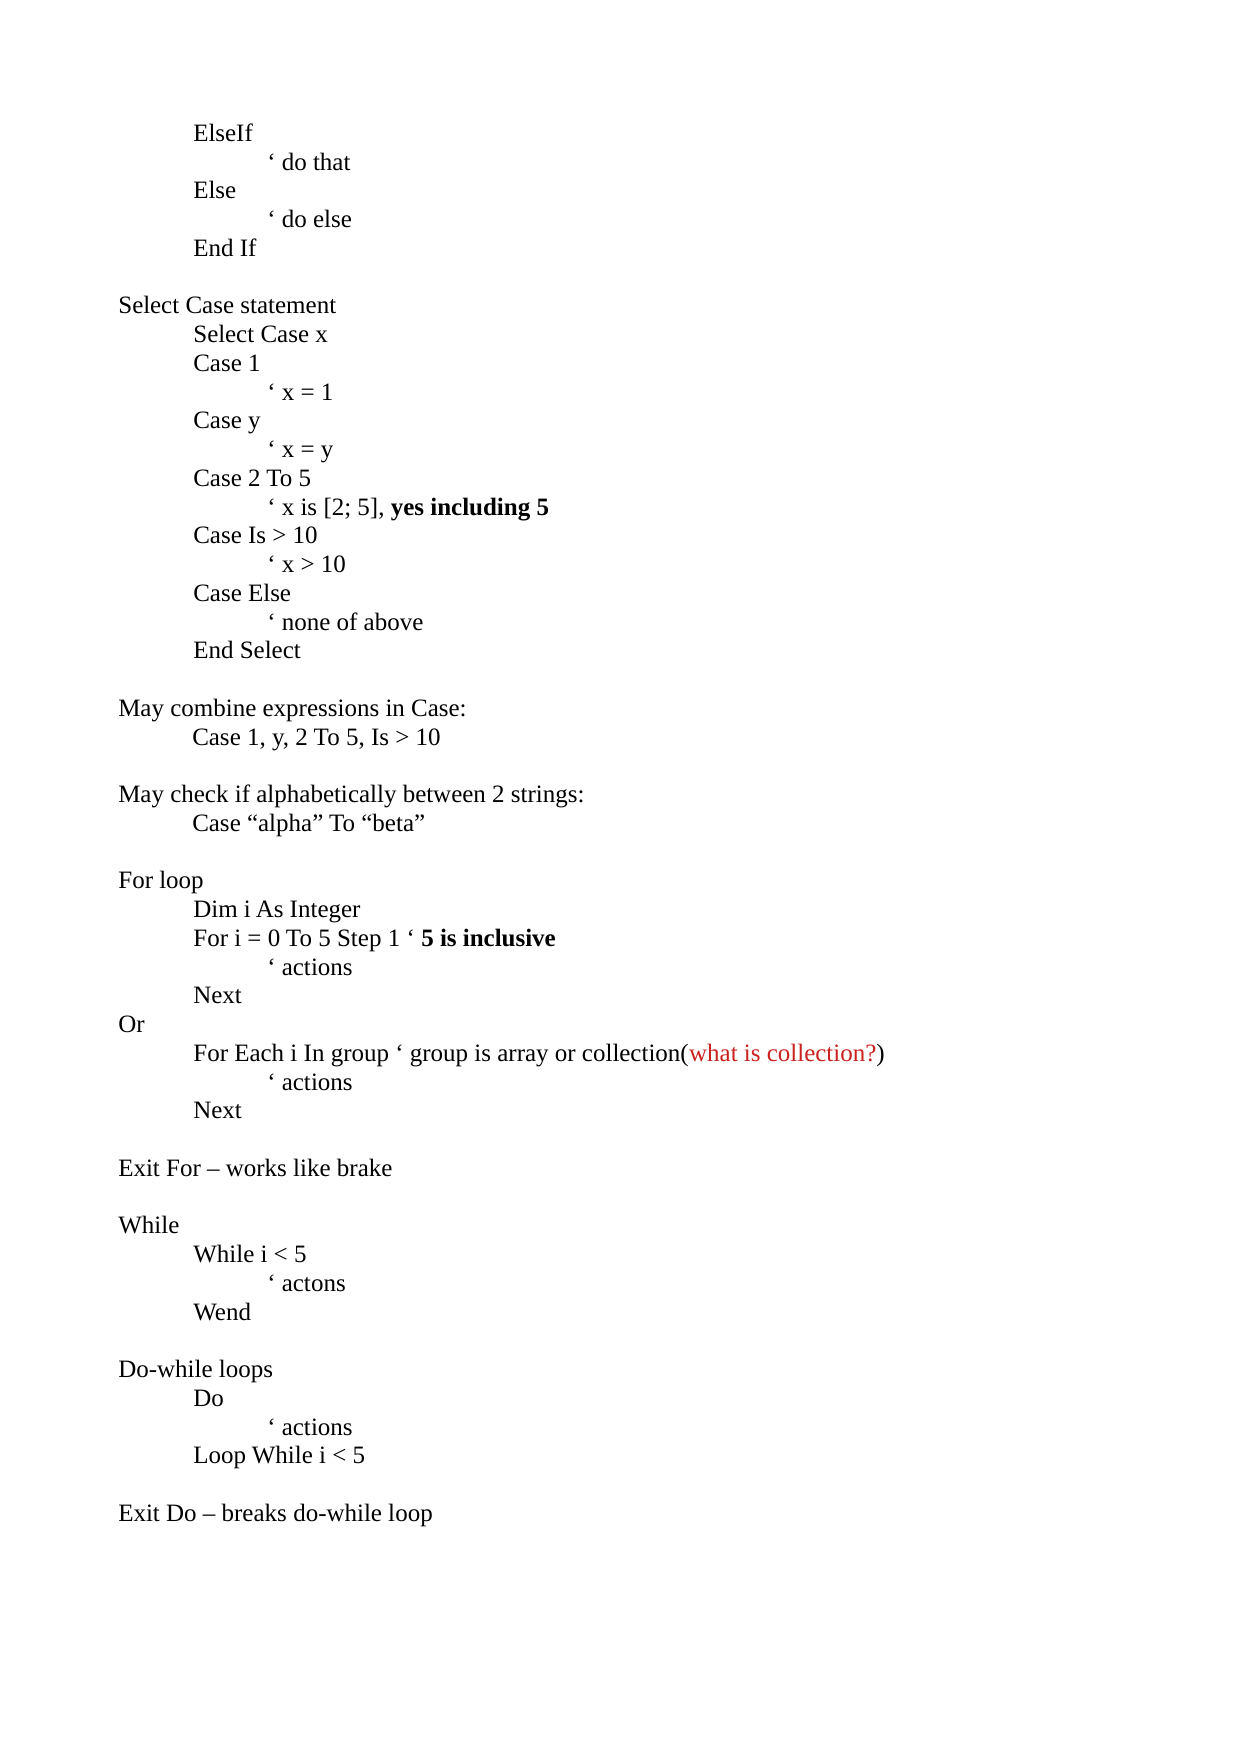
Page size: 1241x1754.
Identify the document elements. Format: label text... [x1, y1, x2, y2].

text ‘ x = y [193, 434, 1122, 463]
text ‘ none of above [193, 607, 1122, 636]
text For Each i In group ‘ group is array or collection(what is collection?) [193, 1038, 1122, 1067]
text Case y [193, 406, 1122, 434]
text While [118, 1211, 1122, 1239]
text Case 1 [193, 348, 1122, 377]
text Wend [193, 1297, 1122, 1326]
text ElseIf [193, 118, 1122, 147]
text ‘ actions [193, 952, 1122, 981]
text Next [193, 981, 1122, 1009]
text For i = 0 To 5 Step 1 ‘ 5 is inclusive [193, 923, 1122, 952]
text ‘ do else [193, 204, 1122, 233]
text Next [193, 1096, 1122, 1124]
text ‘ x is [2; 5], yes including 5 [193, 492, 1122, 521]
text Case 1, y, 2 To 5, Is > 10 [118, 722, 1122, 751]
text ‘ do that [193, 147, 1122, 176]
text Case 2 To 5 [193, 463, 1122, 492]
text ‘ actions [193, 1412, 1122, 1441]
text End If [193, 233, 1122, 262]
text Or [118, 1009, 1122, 1038]
text While i < 5 [193, 1239, 1122, 1268]
text May combine expressions in Case: [118, 693, 1122, 722]
text Exit Do – breaks do-while loop [118, 1498, 1122, 1527]
text Case “alpha” To “beta” [118, 808, 1122, 837]
text Case Else [193, 578, 1122, 607]
text For loop [118, 866, 1122, 894]
text Loop While i < 5 [193, 1441, 1122, 1469]
text Do [193, 1383, 1122, 1412]
text Do-while loops [118, 1354, 1122, 1383]
text Exit For – works like brake [118, 1153, 1122, 1182]
text Else [193, 176, 1122, 204]
text Select Case statement [118, 291, 1122, 319]
text Dim i As Integer [193, 894, 1122, 923]
text ‘ x = 1 [193, 377, 1122, 406]
text May check if alphabetically between 2 strings: [118, 779, 1122, 808]
text Select Case x [193, 319, 1122, 348]
text Case Is > 10 [193, 521, 1122, 549]
text End Select [193, 636, 1122, 664]
text ‘ actions [193, 1067, 1122, 1096]
text ‘ x > 10 [193, 549, 1122, 578]
text ‘ actons [193, 1268, 1122, 1297]
